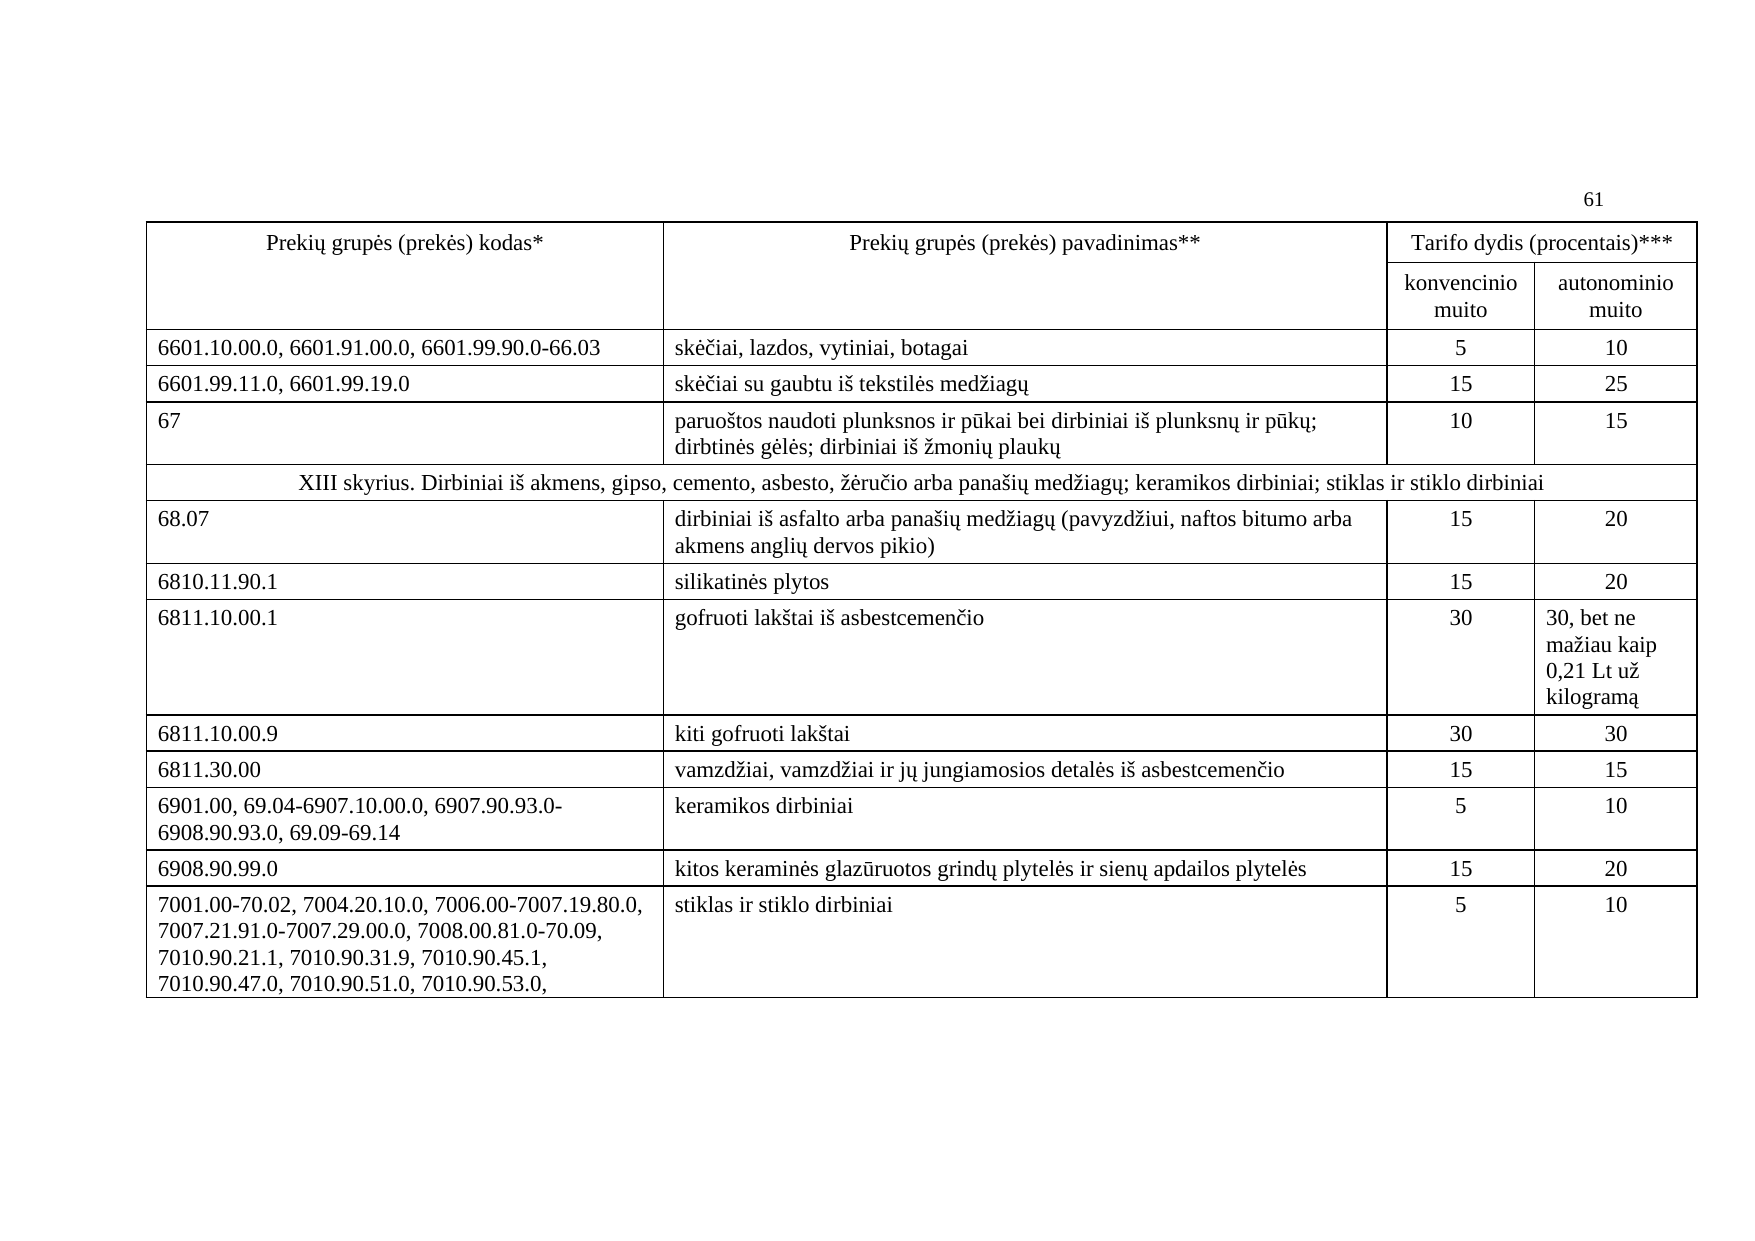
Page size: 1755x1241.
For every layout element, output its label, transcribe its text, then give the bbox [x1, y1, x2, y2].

table_cell 6601.10.00.0, 6601.91.00.0, 6601.99.90.0-66.03 [147, 330, 663, 365]
table_cell 15 [1388, 366, 1534, 401]
table_cell 15 [1535, 403, 1696, 463]
table_cell autonominio muito [1535, 263, 1696, 328]
table_cell 6901.00, 69.04-6907.10.00.0, 6907.90.93.0-6908.90.93.0, 69.09-69.14 [147, 788, 663, 849]
table_cell stiklas ir stiklo dirbiniai [664, 887, 1386, 996]
table_cell keramikos dirbiniai [664, 788, 1386, 849]
table_cell 15 [1388, 851, 1534, 885]
table_cell 68.07 [147, 501, 663, 562]
table_cell 7001.00-70.02, 7004.20.10.0, 7006.00-7007.19.80.0, 7007.21.91.0-7007.29.00.0, 7008.00.81.0-70.09, 7010.90.21.1, 7010.90.31.9, 7010.90.45.1, 7010.90.47.0, 7010.90.51.0, 7010.90.53.0, [147, 887, 663, 996]
table_cell kiti gofruoti lakštai [664, 716, 1386, 750]
table_cell 15 [1388, 564, 1534, 599]
table_header Prekių grupės (prekės) pavadinimas** [664, 223, 1386, 328]
table_cell 5 [1388, 330, 1534, 365]
table_cell 6810.11.90.1 [147, 564, 663, 599]
table_cell 5 [1388, 788, 1534, 849]
table_cell gofruoti lakštai iš asbestcemenčio [664, 600, 1386, 714]
table_cell 10 [1535, 788, 1696, 849]
table_cell dirbiniai iš asfalto arba panašių medžiagų (pavyzdžiui, naftos bitumo arba akmens anglių dervos pikio) [664, 501, 1386, 562]
table_cell 30, bet ne mažiau kaip 0,21 Lt už kilogramą [1535, 600, 1696, 714]
table_cell 30 [1388, 716, 1534, 750]
table_cell skėčiai, lazdos, vytiniai, botagai [664, 330, 1386, 365]
table_cell 10 [1535, 330, 1696, 365]
table_cell 5 [1388, 887, 1534, 996]
table_cell 15 [1535, 752, 1696, 786]
table_cell paruoštos naudoti plunksnos ir pūkai bei dirbiniai iš plunksnų ir pūkų; dirbtinės gėlės; dirbiniai iš žmonių plaukų [664, 403, 1386, 463]
table_cell 20 [1535, 851, 1696, 885]
table_header Prekių grupės (prekės) kodas* [147, 223, 663, 328]
table_cell 10 [1388, 403, 1534, 463]
table_cell XIII skyrius. Dirbiniai iš akmens, gipso, cemento, asbesto, žėručio arba panašių medžiagų; keramikos dirbiniai; stiklas ir stiklo dirbiniai [147, 465, 1696, 500]
table_cell silikatinės plytos [664, 564, 1386, 599]
table_cell 6908.90.99.0 [147, 851, 663, 885]
table_cell 67 [147, 403, 663, 463]
table_cell 30 [1535, 716, 1696, 750]
table_cell 25 [1535, 366, 1696, 401]
table_cell konvencinio muito [1388, 263, 1534, 328]
table_cell 6811.10.00.1 [147, 600, 663, 714]
table_cell 6811.30.00 [147, 752, 663, 786]
table_cell vamzdžiai, vamzdžiai ir jų jungiamosios detalės iš asbestcemenčio [664, 752, 1386, 786]
table_cell skėčiai su gaubtu iš tekstilės medžiagų [664, 366, 1386, 401]
table_cell 6811.10.00.9 [147, 716, 663, 750]
table_cell 15 [1388, 501, 1534, 562]
table_cell 20 [1535, 501, 1696, 562]
table_cell 20 [1535, 564, 1696, 599]
table_cell 6601.99.11.0, 6601.99.19.0 [147, 366, 663, 401]
table_cell 15 [1388, 752, 1534, 786]
table_cell kitos keraminės glazūruotos grindų plytelės ir sienų apdailos plytelės [664, 851, 1386, 885]
table_header Tarifo dydis (procentais)*** [1388, 223, 1696, 262]
table_cell 10 [1535, 887, 1696, 996]
table_cell 30 [1388, 600, 1534, 714]
